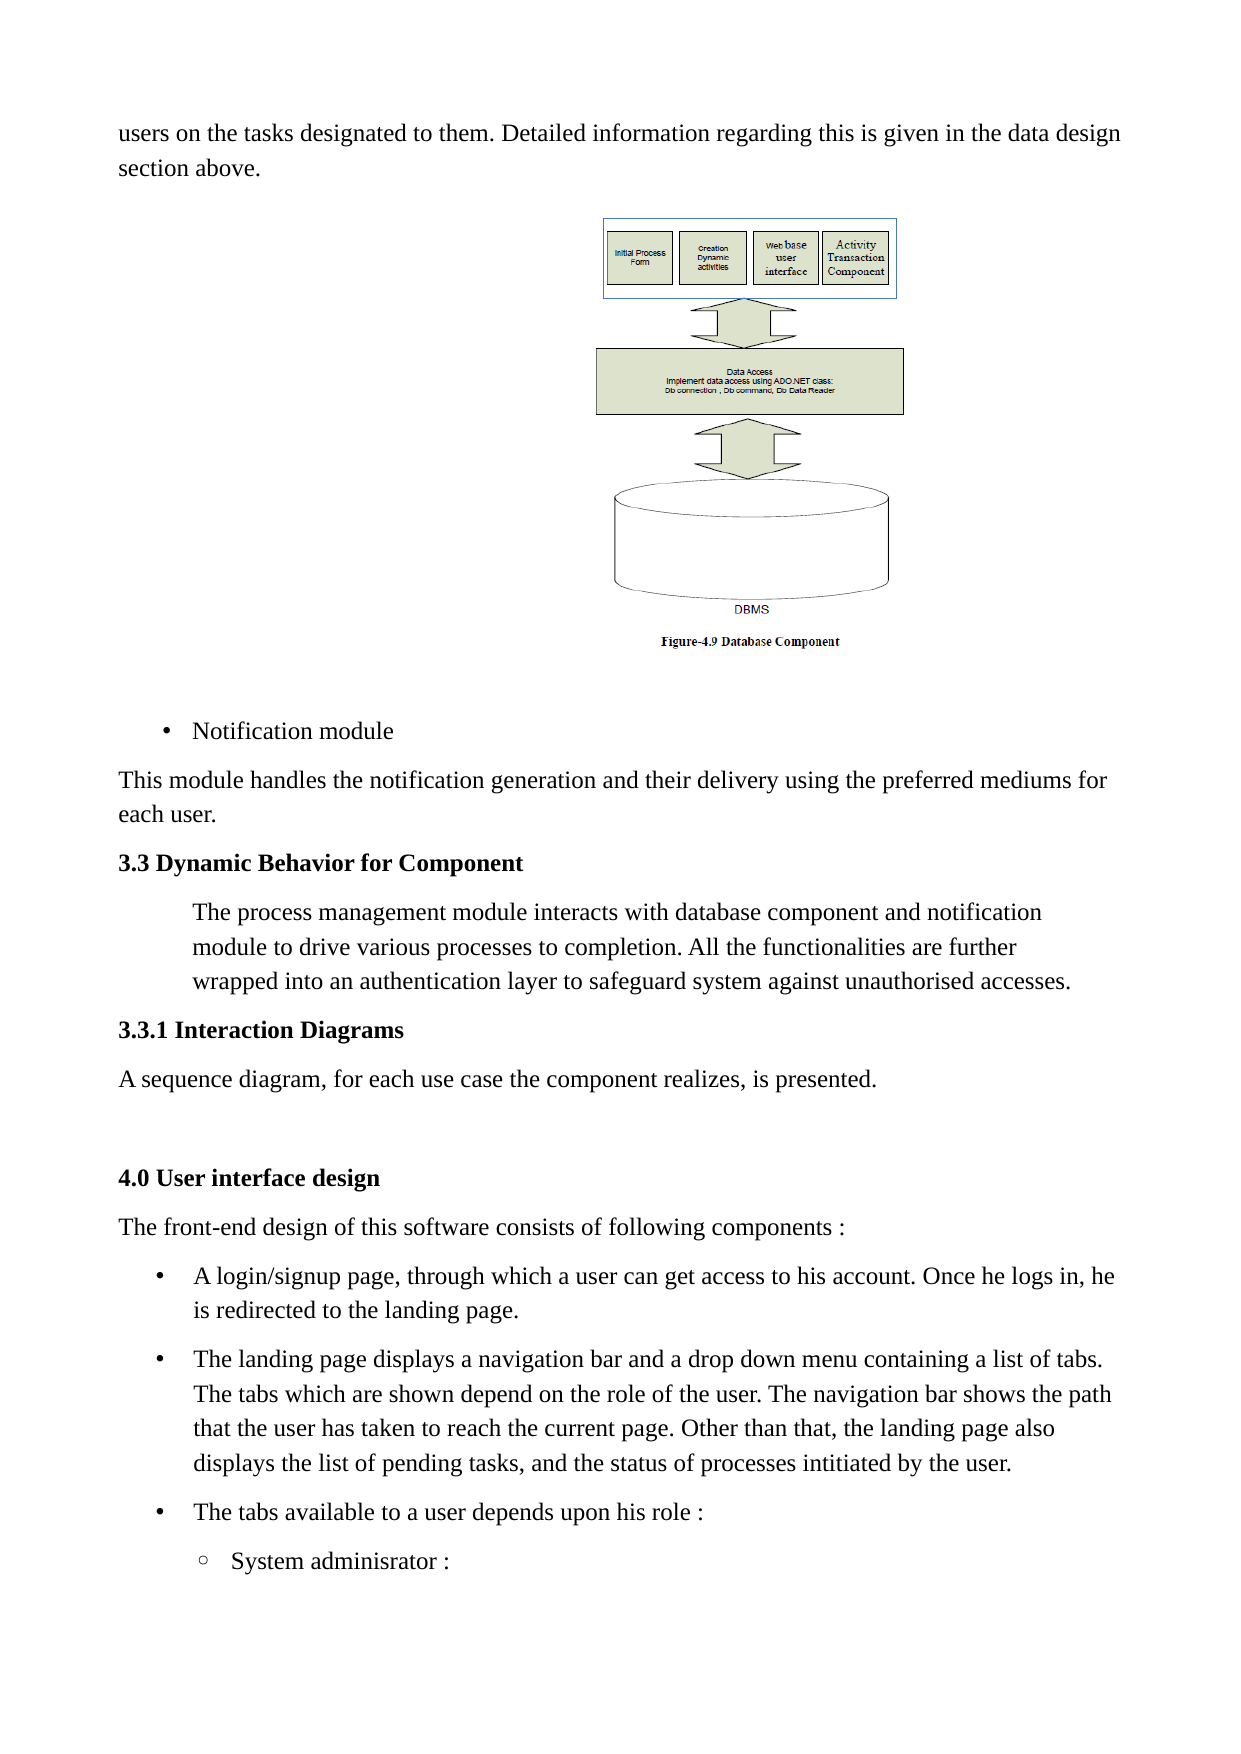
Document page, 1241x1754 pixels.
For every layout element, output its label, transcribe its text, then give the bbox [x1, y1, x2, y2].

text 3.3 Dynamic Behavior for Component [118, 848, 1122, 877]
list The landing page displays a navigation bar and a drop down menu containing a list of tabs. The tabs which are shown depend on the role of the user. The navigation bar shows the path that the user has taken to reach the current page. Other than that, the landing page also displays the list of pending tasks, and the status of processes intitiated by the user. [156, 1344, 1122, 1476]
list The tabs available to a user depends upon his role : [156, 1497, 1122, 1526]
text 3.3.1 Interaction Diagrams [118, 1015, 1122, 1044]
list Notification module [162, 716, 1122, 744]
text This module handles the notification generation and their delivery using the preferred mediums for each user. [118, 765, 1122, 828]
text 4.0 User interface design [118, 1163, 1122, 1191]
text The front-end design of this software consists of following components : [118, 1212, 1122, 1240]
text The process management module interacts with database component and notification module to drive various processes to completion. All the functionalities are further wrapped into an authentication layer to safeguard system against unauthorised accesses. [118, 897, 1122, 995]
text A sequence diagram, for each use case the component realizes, is presented. [118, 1064, 1122, 1093]
text users on the tasks designated to them. Detailed information regarding this is given in the data design section above. [118, 118, 1122, 181]
list A login/signup page, through which a user can get access to his account. Once he logs in, he is redirected to the landing page. [156, 1261, 1122, 1324]
list System adminisrator : [193, 1546, 1122, 1574]
picture [561, 201, 923, 649]
